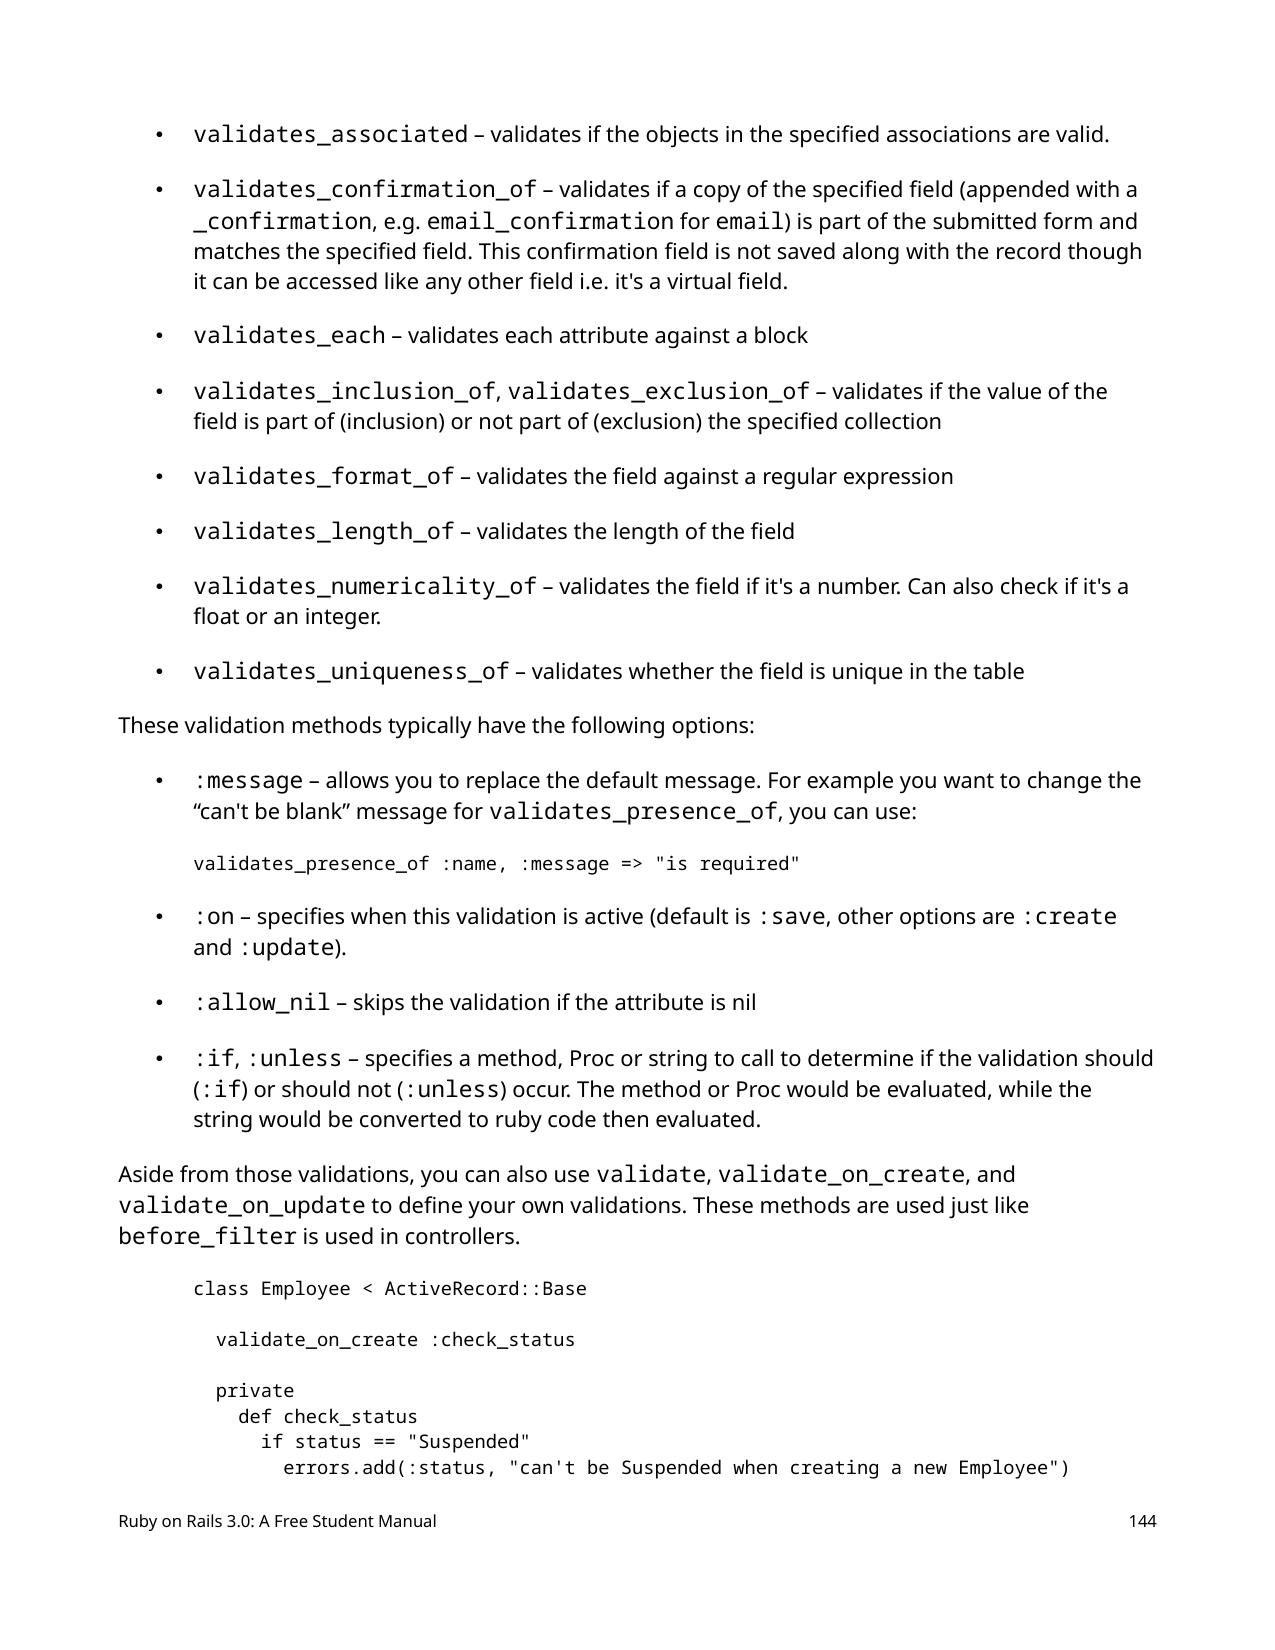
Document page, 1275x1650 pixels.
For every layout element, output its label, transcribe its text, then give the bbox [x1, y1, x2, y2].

list validates_uniqueness_of – validates whether the field is unique in the table [156, 655, 1157, 686]
text class Employee < ActiveRecord::Base validate_on_create :check_status private def check_status if status == "Suspended" errors.add(:status, "can't be Suspended when creating a new Employee") [193, 1276, 1157, 1480]
list validates_each – validates each attribute against a block [156, 319, 1157, 351]
list validates_length_of – validates the length of the field [156, 515, 1157, 546]
list validates_associated – validates if the objects in the specified associations are valid. [156, 118, 1157, 149]
list validates_presence_of :name, :message => "is required" [156, 850, 1157, 876]
list :allow_nil – skips the validation if the attribute is nil [156, 986, 1157, 1018]
list validates_confirmation_of – validates if a copy of the specified field (appended with a _confirmation, e.g. email_confirmation for email) is part of the submitted form and matches the specified field. This confirmation field is not saved along with the record though it can be accessed like any other field i.e. it's a virtual field. [156, 173, 1157, 295]
list validates_inclusion_of, validates_exclusion_of – validates if the value of the field is part of (inclusion) or not part of (exclusion) the specified collection [156, 374, 1157, 436]
list :if, :unless – specifies a method, Proc or string to call to determine if the validation should (:if) or should not (:unless) occur. The method or Proc would be evaluated, while the string would be converted to ruby code then evaluated. [156, 1042, 1157, 1134]
list :message – allows you to replace the default message. For example you want to change the “can't be blank” message for validates_presence_of, you can use: [156, 764, 1157, 826]
text Aside from those validations, you can also use validate, validate_on_create, and validate_on_update to define your own validations. These methods are used just like before_filter is used in controllers. [118, 1158, 1157, 1252]
list :on – specifies when this validation is active (default is :save, other options are :create and :update). [156, 900, 1157, 962]
list validates_numericality_of – validates the field if it's a number. Can also check if it's a float or an integer. [156, 570, 1157, 631]
list validates_format_of – validates the field against a regular expression [156, 459, 1157, 491]
text These validation methods typically have the following options: [118, 710, 1157, 740]
